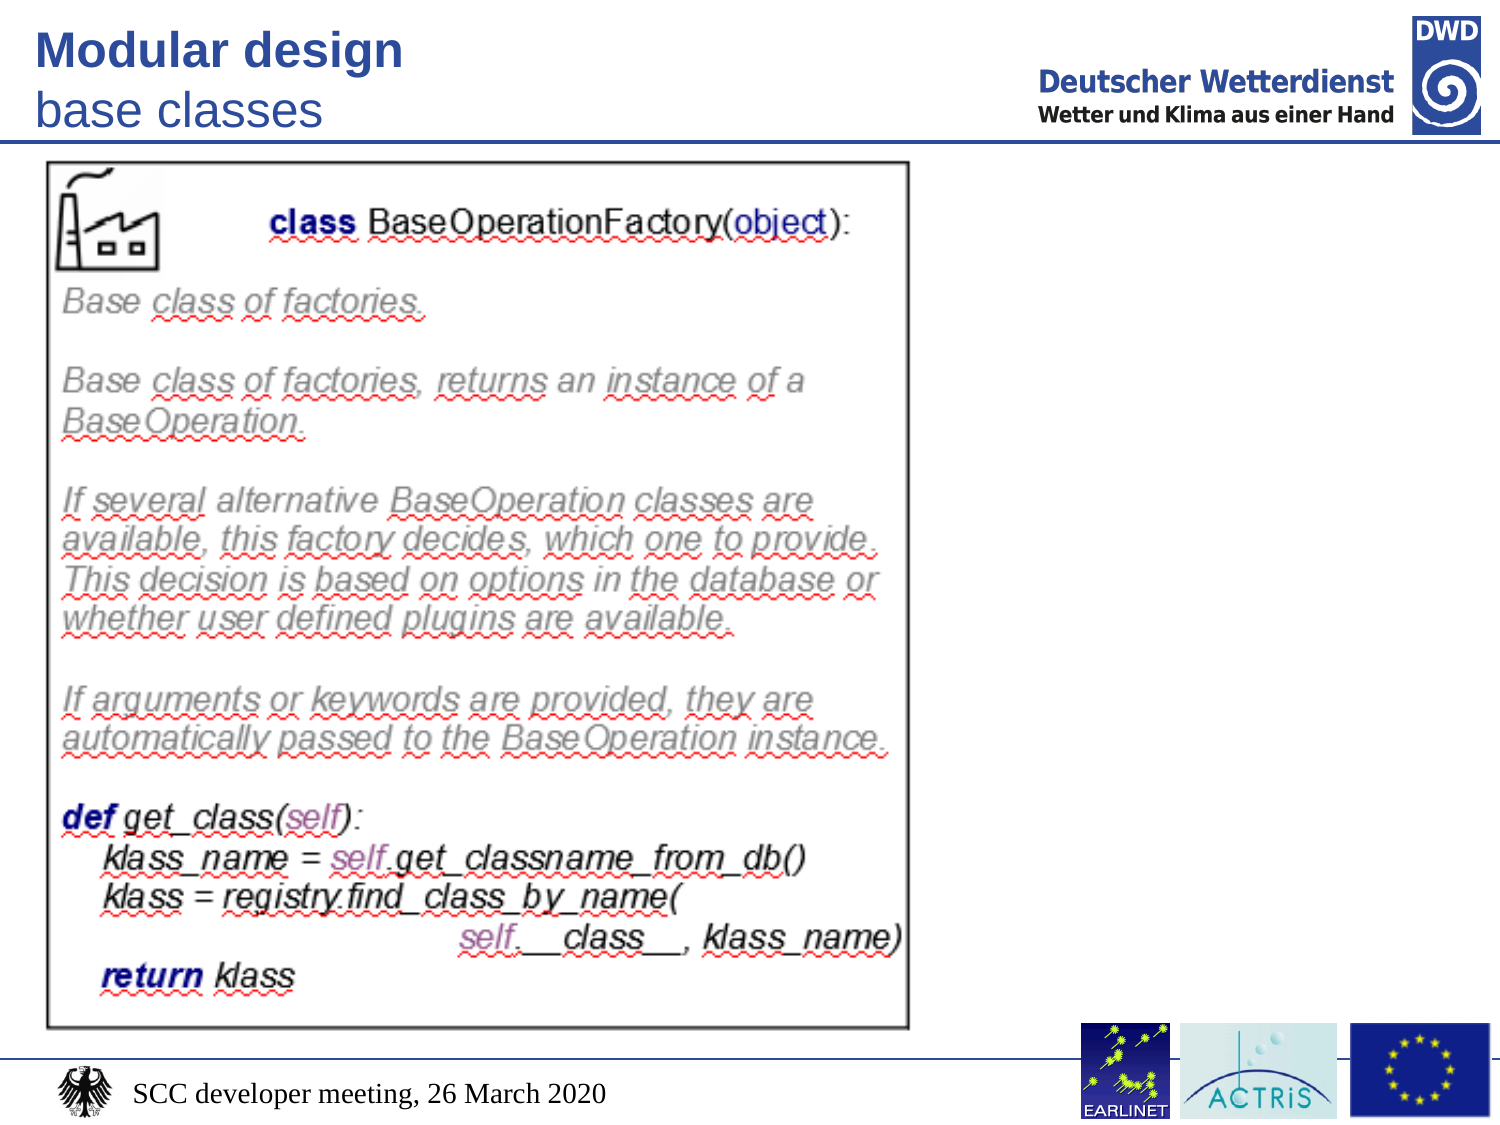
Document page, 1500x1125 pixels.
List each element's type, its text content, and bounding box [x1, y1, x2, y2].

picture [1038, 16, 1481, 135]
picture [34, 151, 921, 1033]
text_box Modular design base classes [20, 9, 988, 206]
picture [55, 1064, 114, 1119]
picture [1081, 1023, 1170, 1119]
picture [1350, 1023, 1492, 1119]
picture [1180, 1023, 1337, 1119]
